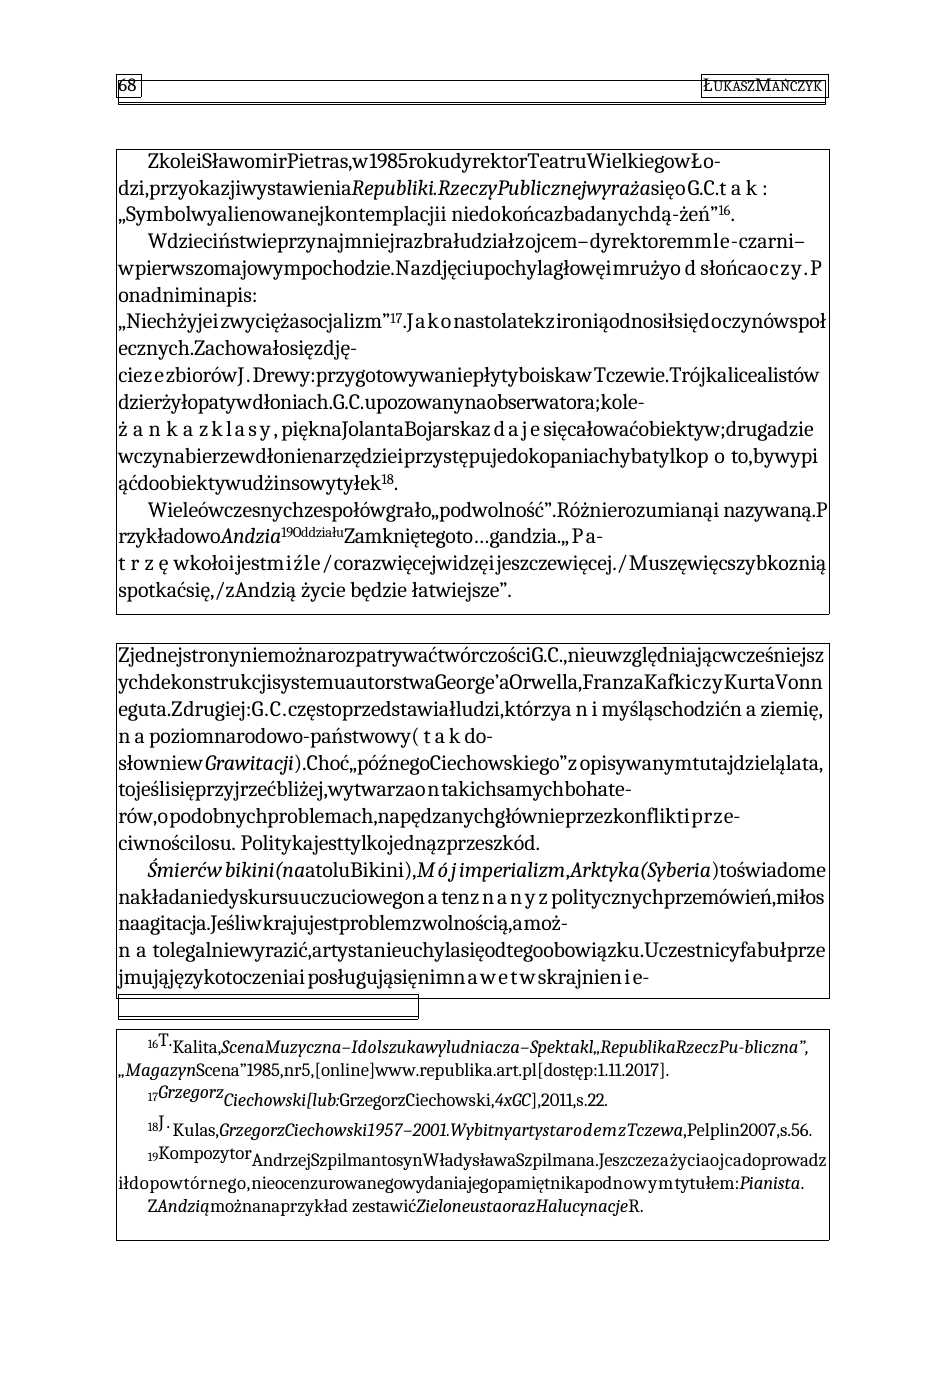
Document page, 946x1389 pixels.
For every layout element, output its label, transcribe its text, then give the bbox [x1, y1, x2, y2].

text 19KompozytorAndrzejSzpilmantosynWładysławaSzpilmana.Jeszczezażyciaojcadoprowadziłdopowtórnego,nieocenzurowanegowydaniajegopamiętnikapodnowymtytułem:Pianista. [118, 1143, 827, 1194]
text 18J.Kulas,GrzegorzCiechowski1957–2001.WybitnyartystarodemzTczewa,Pelplin2007,s.56. [118, 1112, 827, 1141]
text 68 [119, 81, 141, 96]
text Wdzieciństwieprzynajmniejrazbrałudziałzojcem–dyrektoremmle-czarni–wpierwszomajowympochodzie.Nazdjęciupochylagłowęimrużyodsłońcaoczy.Ponadniminapis:„Niechżyjeizwyciężasocjalizm”17.Jakonastolatekzironiąodnosiłsiędoczynówspołecznych.Zachowałosięzdję-ciezezbiorówJ.Drewy:przygotowywaniepłytyboiskawTczewie.Trójkalicealistówdzierżyłopatywdłoniach.G.C.upozowanynaobserwatora;kole-żankazklasy,pięknaJolantaBojarskazdajesięcałowaćobiektyw;drugadziewczynabierzewdłonienarzędzieiprzystępujedokopaniachybatylkopoto,bywypiąćdoobiektywudżinsowytyłek18. [118, 229, 827, 496]
text ZAndziąmożnanaprzykład zestawićZieloneustaorazHalucynacjeR. [148, 1195, 829, 1217]
text ZjednejstronyniemożnarozpatrywaćtwórczościG.C.,nieuwzględniającwcześniejszychdekonstrukcjisystemuautorstwaGeorge’aOrwella,FranzaKafkiczyKurtaVonneguta.Zdrugiej:G.C.częstoprzedstawiałludzi,którzyanimyśląschodzićnaziemię,napoziomnarodowo-państwowy(takdo-słowniewGrawitacji).Choć„późnegoCiechowskiego”zopisywanymtutajdzieląlata,tojeślisięprzyjrzećbliżej,wytwarzaontakichsamychbohate-rów,opodobnychproblemach,napędzanychgłównieprzezkonfliktiprze-ciwnościlosu. Politykajesttylkojednązprzeszkód. [118, 644, 827, 856]
text ZkoleiSławomirPietras,w1985rokudyrektorTeatruWielkiegowŁo-dzi,przyokazjiwystawieniaRepubliki.RzeczyPublicznejwyrażasięoG.C.tak:„Symbolwyalienowanejkontemplacjiiniedokońcazbadanychdą-żeń”16. [118, 150, 827, 227]
text 17GrzegorzCiechowski[lub:GrzegorzCiechowski,4xGC],2011,s.22. [148, 1082, 829, 1111]
text Wieleówczesnychzespołówgrało„podwolność”.Różnierozumianąinazywaną.PrzykładowoAndzia19OddziałuZamkniętegoto…gandzia.„Pa-trzęwkołoijestmiźle/corazwięcejwidzęijeszczewięcej./Muszęwięcszybkoznią spotkaćsię,/zAndzią życie będzie łatwiejsze”. [118, 497, 827, 603]
text ŁUKASZMAŃCZYK [703, 75, 828, 96]
text 16T.Kalita,ScenaMuzyczna–Idolszukawyludniacza–Spektakl„RepublikaRzeczPu-bliczna”,„MagazynScena”1985,nr5,[online]www.republika.art.pl[dostęp:1.11.2017]. [118, 1030, 827, 1081]
text Śmierćwbikini(naatoluBikini),Mójimperializm,Arktyka(Syberia)toświadomenakładaniedyskursuuczuciowegonatenznanyzpolitycznychprzemówień,miłosnaagitacja.Jeśliwkrajujestproblemzwolnością,amoż-natolegalniewyrazić,artystanieuchylasięodtegoobowiązku.Uczestnicyfabułprzejmująjęzykotoczeniaiposługująsięnimnawetwskrajnienie- [118, 858, 827, 990]
text [118, 75, 141, 80]
